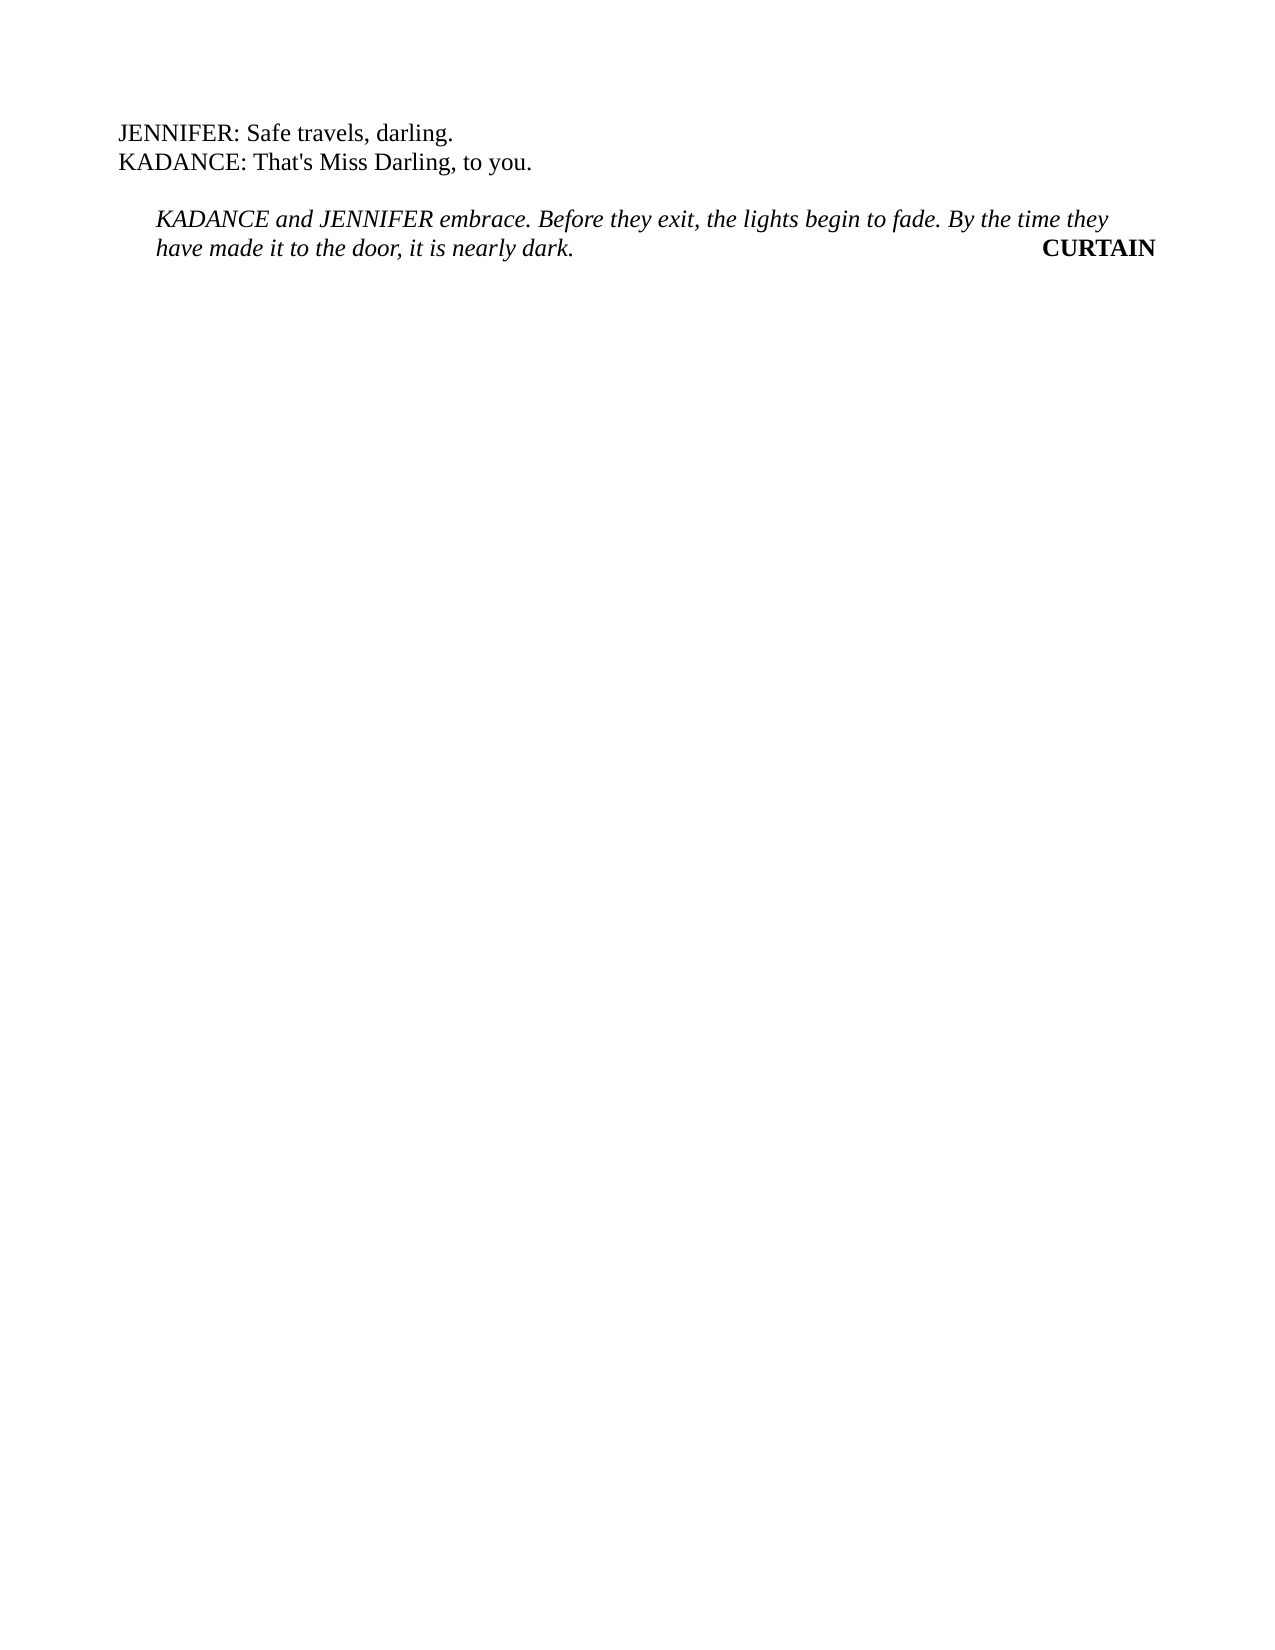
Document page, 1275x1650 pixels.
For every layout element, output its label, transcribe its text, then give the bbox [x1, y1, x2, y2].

text KADANCE and JENNIFER embrace. Before they exit, the lights begin to fade. By the time they have made it to the door, it is nearly dark. CURTAIN [156, 204, 1157, 262]
text JENNIFER: Safe travels, darling. [118, 118, 1157, 147]
text KADANCE: That's Miss Darling, to you. [118, 147, 1157, 176]
